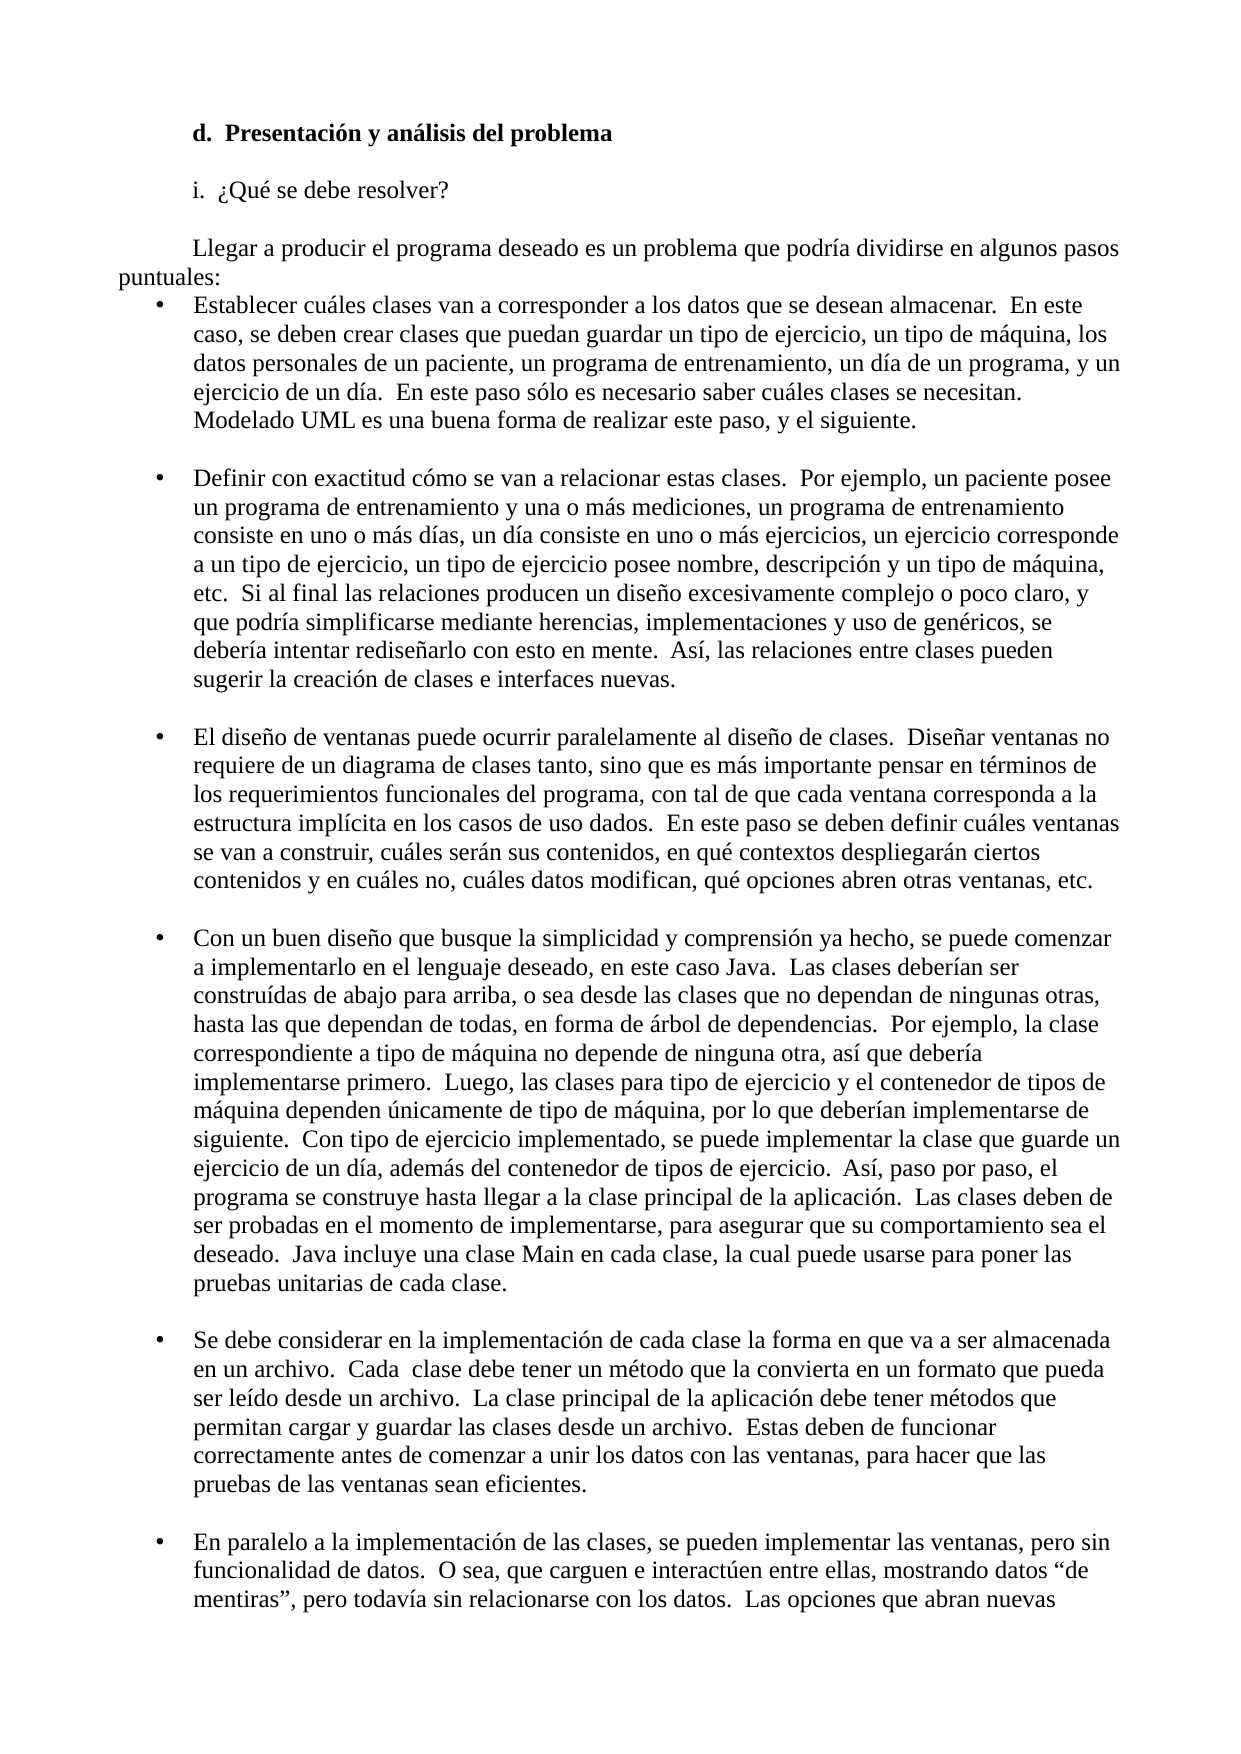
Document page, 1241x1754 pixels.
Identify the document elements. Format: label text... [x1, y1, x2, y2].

list En paralelo a la implementación de las clases, se pueden implementar las ventanas, pero sin funcionalidad de datos. O sea, que carguen e interactúen entre ellas, mostrando datos “de mentiras”, pero todavía sin relacionarse con los datos. Las opciones que abran nuevas [156, 1527, 1122, 1613]
list El diseño de ventanas puede ocurrir paralelamente al diseño de clases. Diseñar ventanas no requiere de un diagrama de clases tanto, sino que es más importante pensar en términos de los requerimientos funcionales del programa, con tal de que cada ventana corresponda a la estructura implícita en los casos de uso dados. En este paso se deben definir cuáles ventanas se van a construir, cuáles serán sus contenidos, en qué contextos despliegarán ciertos contenidos y en cuáles no, cuáles datos modifican, qué opciones abren otras ventanas, etc. [156, 722, 1122, 894]
text i. ¿Qué se debe resolver? [118, 176, 1122, 204]
list Con un buen diseño que busque la simplicidad y comprensión ya hecho, se puede comenzar a implementarlo en el lenguaje deseado, en este caso Java. Las clases deberían ser construídas de abajo para arriba, o sea desde las clases que no dependan de ningunas otras, hasta las que dependan de todas, en forma de árbol de dependencias. Por ejemplo, la clase correspondiente a tipo de máquina no depende de ninguna otra, así que debería implementarse primero. Luego, las clases para tipo de ejercicio y el contenedor de tipos de máquina dependen únicamente de tipo de máquina, por lo que deberían implementarse de siguiente. Con tipo de ejercicio implementado, se puede implementar la clase que guarde un ejercicio de un día, además del contenedor de tipos de ejercicio. Así, paso por paso, el programa se construye hasta llegar a la clase principal de la aplicación. Las clases deben de ser probadas en el momento de implementarse, para asegurar que su comportamiento sea el deseado. Java incluye una clase Main en cada clase, la cual puede usarse para poner las pruebas unitarias de cada clase. [156, 923, 1122, 1297]
list Definir con exactitud cómo se van a relacionar estas clases. Por ejemplo, un paciente posee un programa de entrenamiento y una o más mediciones, un programa de entrenamiento consiste en uno o más días, un día consiste en uno o más ejercicios, un ejercicio corresponde a un tipo de ejercicio, un tipo de ejercicio posee nombre, descripción y un tipo de máquina, etc. Si al final las relaciones producen un diseño excesivamente complejo o poco claro, y que podría simplificarse mediante herencias, implementaciones y uso de genéricos, se debería intentar rediseñarlo con esto en mente. Así, las relaciones entre clases pueden sugerir la creación de clases e interfaces nuevas. [156, 463, 1122, 693]
text Llegar a producir el programa deseado es un problema que podría dividirse en algunos pasos puntuales: [118, 233, 1122, 291]
text d. Presentación y análisis del problema [118, 118, 1122, 147]
list Se debe considerar en la implementación de cada clase la forma en que va a ser almacenada en un archivo. Cada clase debe tener un método que la convierta en un formato que pueda ser leído desde un archivo. La clase principal de la aplicación debe tener métodos que permitan cargar y guardar las clases desde un archivo. Estas deben de funcionar correctamente antes de comenzar a unir los datos con las ventanas, para hacer que las pruebas de las ventanas sean eficientes. [156, 1326, 1122, 1498]
list Establecer cuáles clases van a corresponder a los datos que se desean almacenar. En este caso, se deben crear clases que puedan guardar un tipo de ejercicio, un tipo de máquina, los datos personales de un paciente, un programa de entrenamiento, un día de un programa, y un ejercicio de un día. En este paso sólo es necesario saber cuáles clases se necesitan. Modelado UML es una buena forma de realizar este paso, y el siguiente. [156, 291, 1122, 434]
